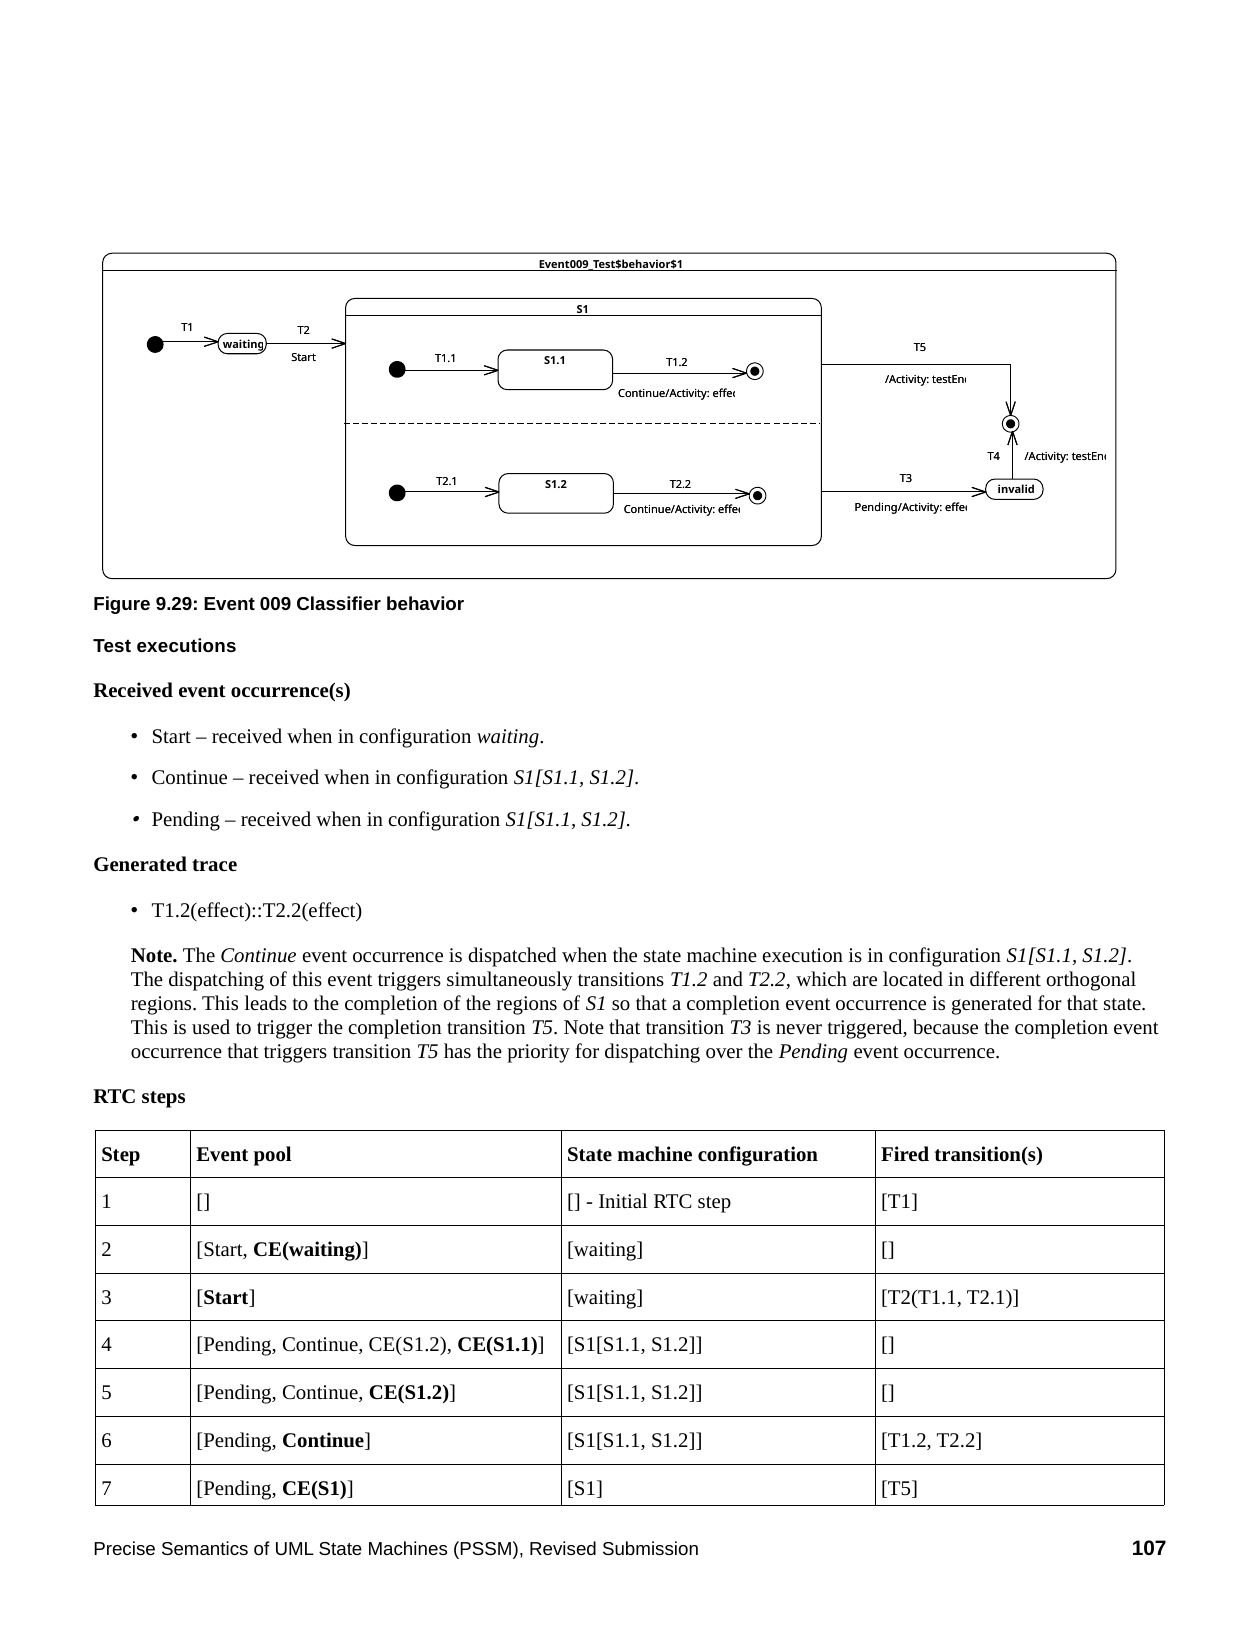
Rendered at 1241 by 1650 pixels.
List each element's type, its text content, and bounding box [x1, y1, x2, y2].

text Generated trace [93, 852, 1164, 876]
list Pending – received when in configuration S1[S1.1, S1.2]. [131, 806, 1164, 831]
table_cell [S1[S1.1, S1.2]] [562, 1369, 875, 1416]
table_cell 5 [96, 1369, 190, 1416]
table_cell [] - Initial RTC step [562, 1178, 875, 1225]
subtitle Test executions [93, 231, 1164, 656]
table_cell 4 [96, 1321, 190, 1368]
table_cell 2 [96, 1226, 190, 1273]
table_header State machine configuration [562, 1131, 875, 1177]
table_cell 7 [96, 1465, 190, 1505]
table_cell [Pending, Continue, CE(S1.2), CE(S1.1)] [191, 1321, 561, 1368]
text RTC steps [93, 1084, 1164, 1108]
table_header Event pool [191, 1131, 561, 1177]
table_cell [Pending, CE(S1)] [191, 1465, 561, 1505]
table_cell [T1] [876, 1178, 1164, 1225]
table_cell [Pending, Continue, CE(S1.2)] [191, 1369, 561, 1416]
table_cell [] [876, 1369, 1164, 1416]
list T1.2(effect)::T2.2(effect) [131, 897, 1164, 922]
table_cell [Start] [191, 1274, 561, 1320]
table_cell 3 [96, 1274, 190, 1320]
table_header Step [96, 1131, 190, 1177]
table_cell [S1[S1.1, S1.2]] [562, 1321, 875, 1368]
table_cell [T5] [876, 1465, 1164, 1505]
table_cell [] [191, 1178, 561, 1225]
table_header Fired transition(s) [876, 1131, 1164, 1177]
text Note. The Continue event occurrence is dispatched when the state machine execution is in configuration S1[S1.1, S1.2]. The dispatching of this event triggers simultaneously transitions T1.2 and T2.2, which are located in different orthogonal regions. This leads to the completion of the regions of S1 so that a completion event occurrence is generated for that state. This is used to trigger the completion transition T5. Note that transition T3 is never triggered, because the completion event occurrence that triggers transition T5 has the priority for dispatching over the Pending event occurrence. [131, 943, 1164, 1063]
table_cell [T2(T1.1, T2.1)] [876, 1274, 1164, 1320]
text Received event occurrence(s) [93, 677, 1164, 702]
table_cell [Start, CE(waiting)] [191, 1226, 561, 1273]
table_cell [waiting] [562, 1274, 875, 1320]
table_cell [T1.2, T2.2] [876, 1417, 1164, 1463]
list Continue – received when in configuration S1[S1.1, S1.2]. [131, 764, 1164, 789]
table_cell [Pending, Continue] [191, 1417, 561, 1463]
text Figure 9.29: Event 009 Classifier behavior [93, 243, 1127, 614]
table_cell [] [876, 1226, 1164, 1273]
table_cell [S1] [562, 1465, 875, 1505]
list Start – received when in configuration waiting. [131, 723, 1164, 748]
table_cell 1 [96, 1178, 190, 1225]
table_cell [S1[S1.1, S1.2]] [562, 1417, 875, 1463]
table_cell [] [876, 1321, 1164, 1368]
table_cell 6 [96, 1417, 190, 1463]
table_cell [waiting] [562, 1226, 875, 1273]
